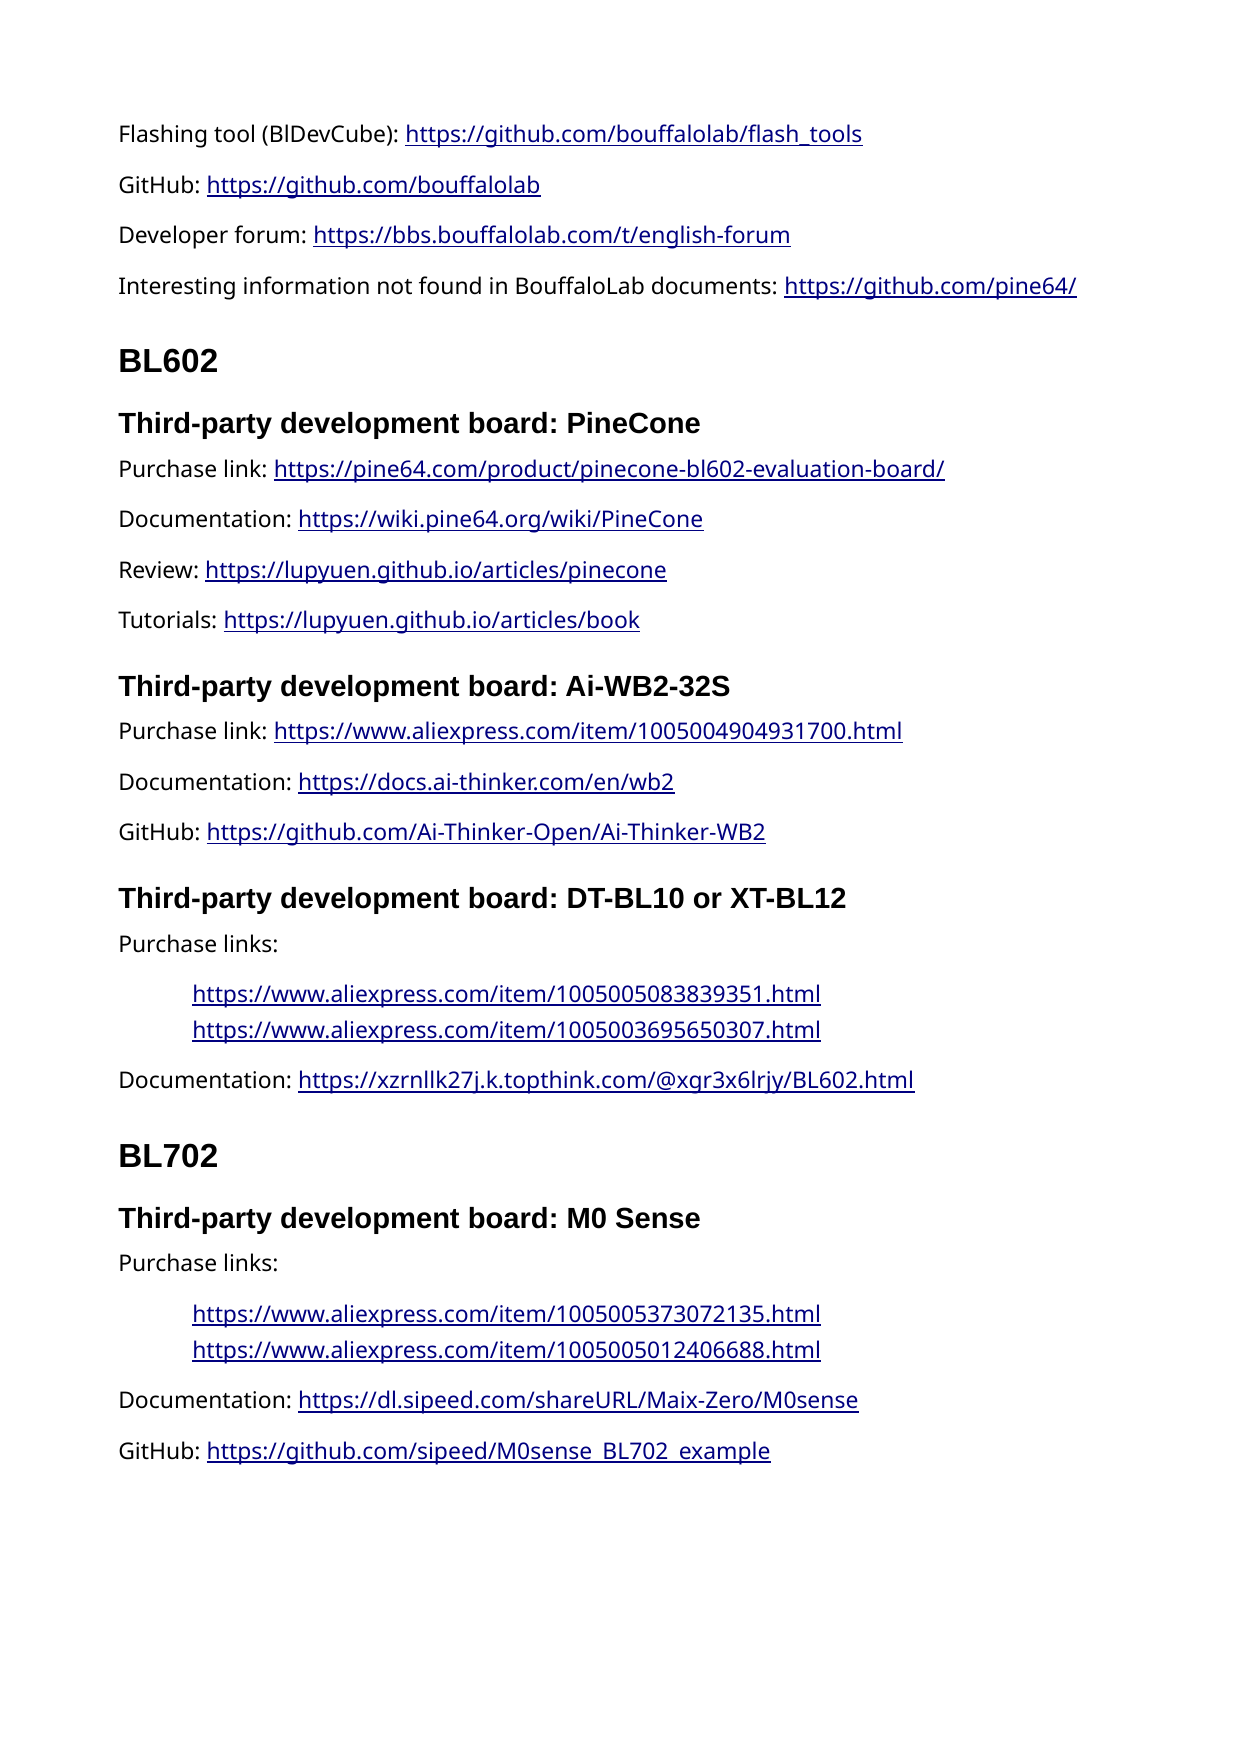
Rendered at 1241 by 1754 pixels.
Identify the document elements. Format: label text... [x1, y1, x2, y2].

subtitle Third-party development board: PineCone [118, 407, 1122, 440]
text GitHub: https://github.com/sipeed/M0sense_BL702_example [118, 1435, 1122, 1466]
text Documentation: https://docs.ai-thinker.com/en/wb2 [118, 766, 1122, 797]
text Flashing tool (BlDevCube): https://github.com/bouffalolab/flash_tools [118, 118, 1122, 149]
subtitle BL602 [118, 341, 1122, 379]
text Purchase link: https://pine64.com/product/pinecone-bl602-evaluation-board/ [118, 453, 1122, 484]
text GitHub: https://github.com/Ai-Thinker-Open/Ai-Thinker-WB2 [118, 816, 1122, 848]
text Review: https://lupyuen.github.io/articles/pinecone [118, 554, 1122, 585]
text Developer forum: https://bbs.bouffalolab.com/t/english-forum [118, 219, 1122, 250]
text Documentation: https://wiki.pine64.org/wiki/PineCone [118, 503, 1122, 534]
text https://www.aliexpress.com/item/1005003695650307.html [192, 1014, 1122, 1045]
text GitHub: https://github.com/bouffalolab [118, 169, 1122, 200]
text https://www.aliexpress.com/item/1005005373072135.html [192, 1298, 1122, 1329]
subtitle Third-party development board: M0 Sense [118, 1201, 1122, 1235]
subtitle Third-party development board: DT-BL10 or XT-BL12 [118, 881, 1122, 915]
text Documentation: https://xzrnllk27j.k.topthink.com/@xgr3x6lrjy/BL602.html [118, 1064, 1122, 1096]
text Purchase link: https://www.aliexpress.com/item/1005004904931700.html [118, 715, 1122, 747]
text Purchase links: [118, 927, 1122, 959]
text Purchase links: [118, 1247, 1122, 1279]
text https://www.aliexpress.com/item/1005005083839351.html [192, 978, 1122, 1009]
text Tutorials: https://lupyuen.github.io/articles/book [118, 604, 1122, 635]
subtitle BL702 [118, 1136, 1122, 1174]
text Interesting information not found in BouffaloLab documents: https://github.com/pine64/ [118, 270, 1122, 301]
subtitle Third-party development board: Ai-WB2-32S [118, 669, 1122, 703]
text Documentation: https://dl.sipeed.com/shareURL/Maix-Zero/M0sense [118, 1384, 1122, 1416]
text https://www.aliexpress.com/item/1005005012406688.html [192, 1334, 1122, 1365]
